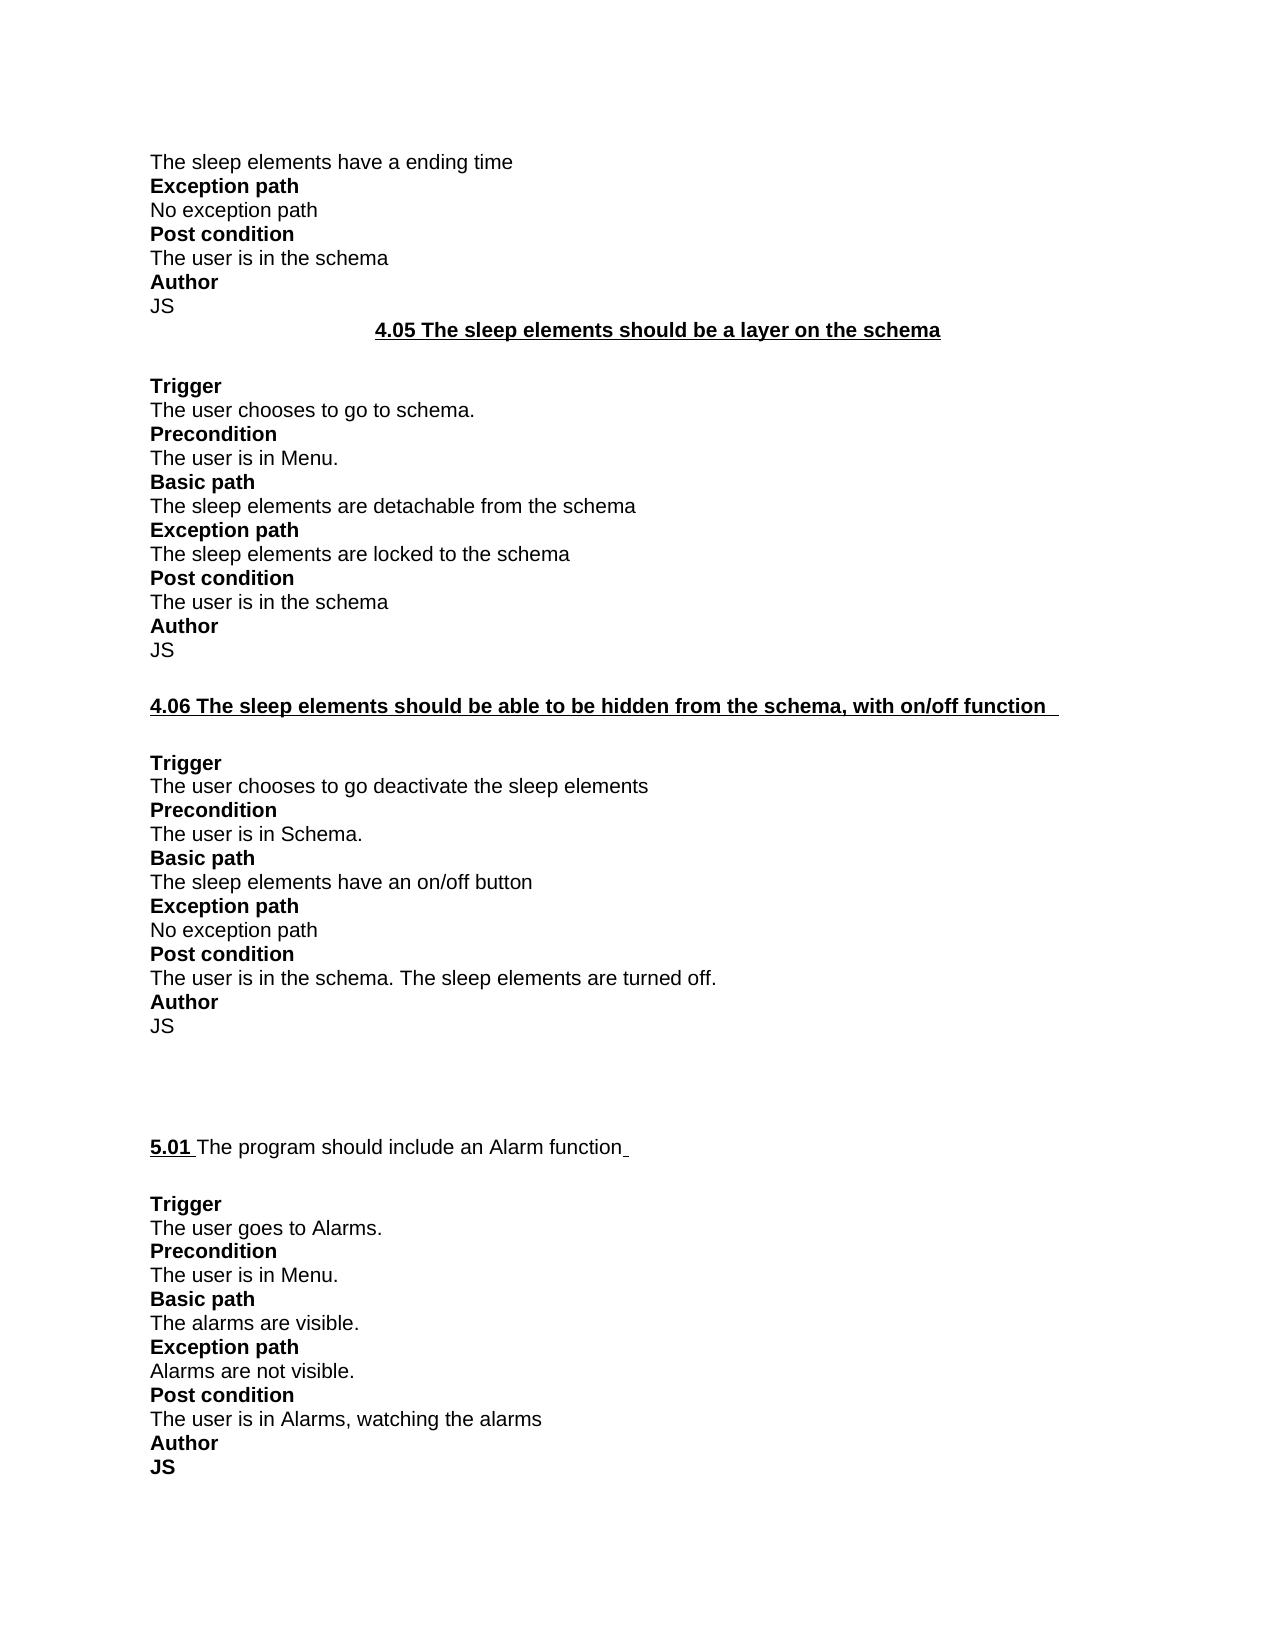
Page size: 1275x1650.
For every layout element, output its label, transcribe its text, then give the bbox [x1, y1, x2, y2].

text Trigger The user chooses to go to schema. Precondition The user is in Menu. Basic path The sleep elements are detachable from the schema Exception path The sleep elements are locked to the schema Post condition The user is in the schema Author JS 4.06 The sleep elements should be able to be hidden from the schema, with on/off function Trigger The user chooses to go deactivate the sleep elements Precondition The user is in Schema. Basic path The sleep elements have an on/off button Exception path No exception path Post condition The user is in the schema. The sleep elements are turned off. Author JS 5.01 The program should include an Alarm function Trigger The user goes to Alarms. Precondition The user is in Menu. Basic path The alarms are visible. Exception path Alarms are not visible. Post condition The user is in Alarms, watching the alarms Author JS [150, 342, 1125, 1479]
text The sleep elements have a ending time Exception path No exception path Post condition The user is in the schema Author JS [150, 150, 1125, 318]
text 4.05 The sleep elements should be a layer on the schema [300, 318, 1125, 342]
